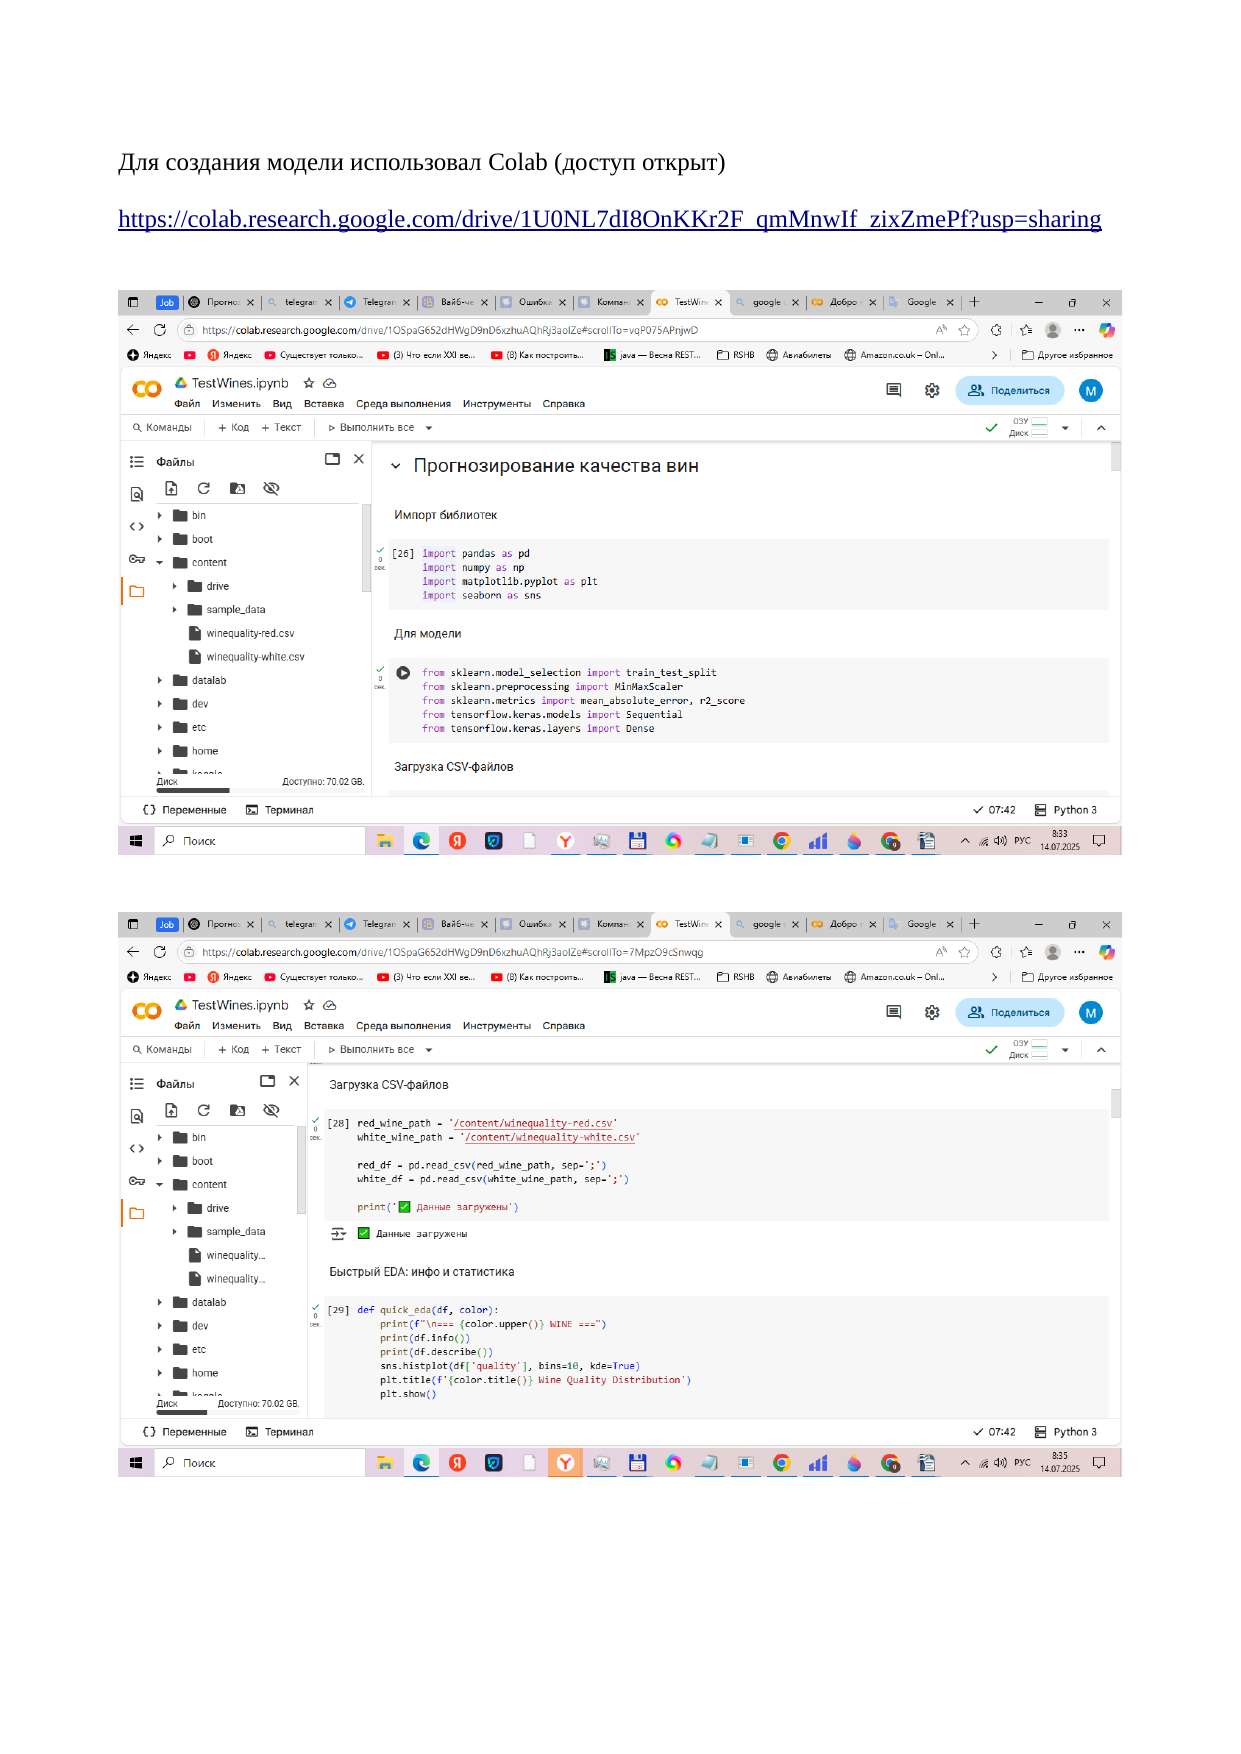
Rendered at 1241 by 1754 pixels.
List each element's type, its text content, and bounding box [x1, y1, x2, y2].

text https://colab.research.google.com/drive/1U0NL7dI8OnKKr2F_qmMnwIf_zixZmePf?usp=sharing [118, 204, 1122, 233]
picture [118, 290, 1123, 855]
picture [118, 912, 1123, 1477]
text Для создания модели использовал Colab (доступ открыт) [118, 147, 1122, 176]
